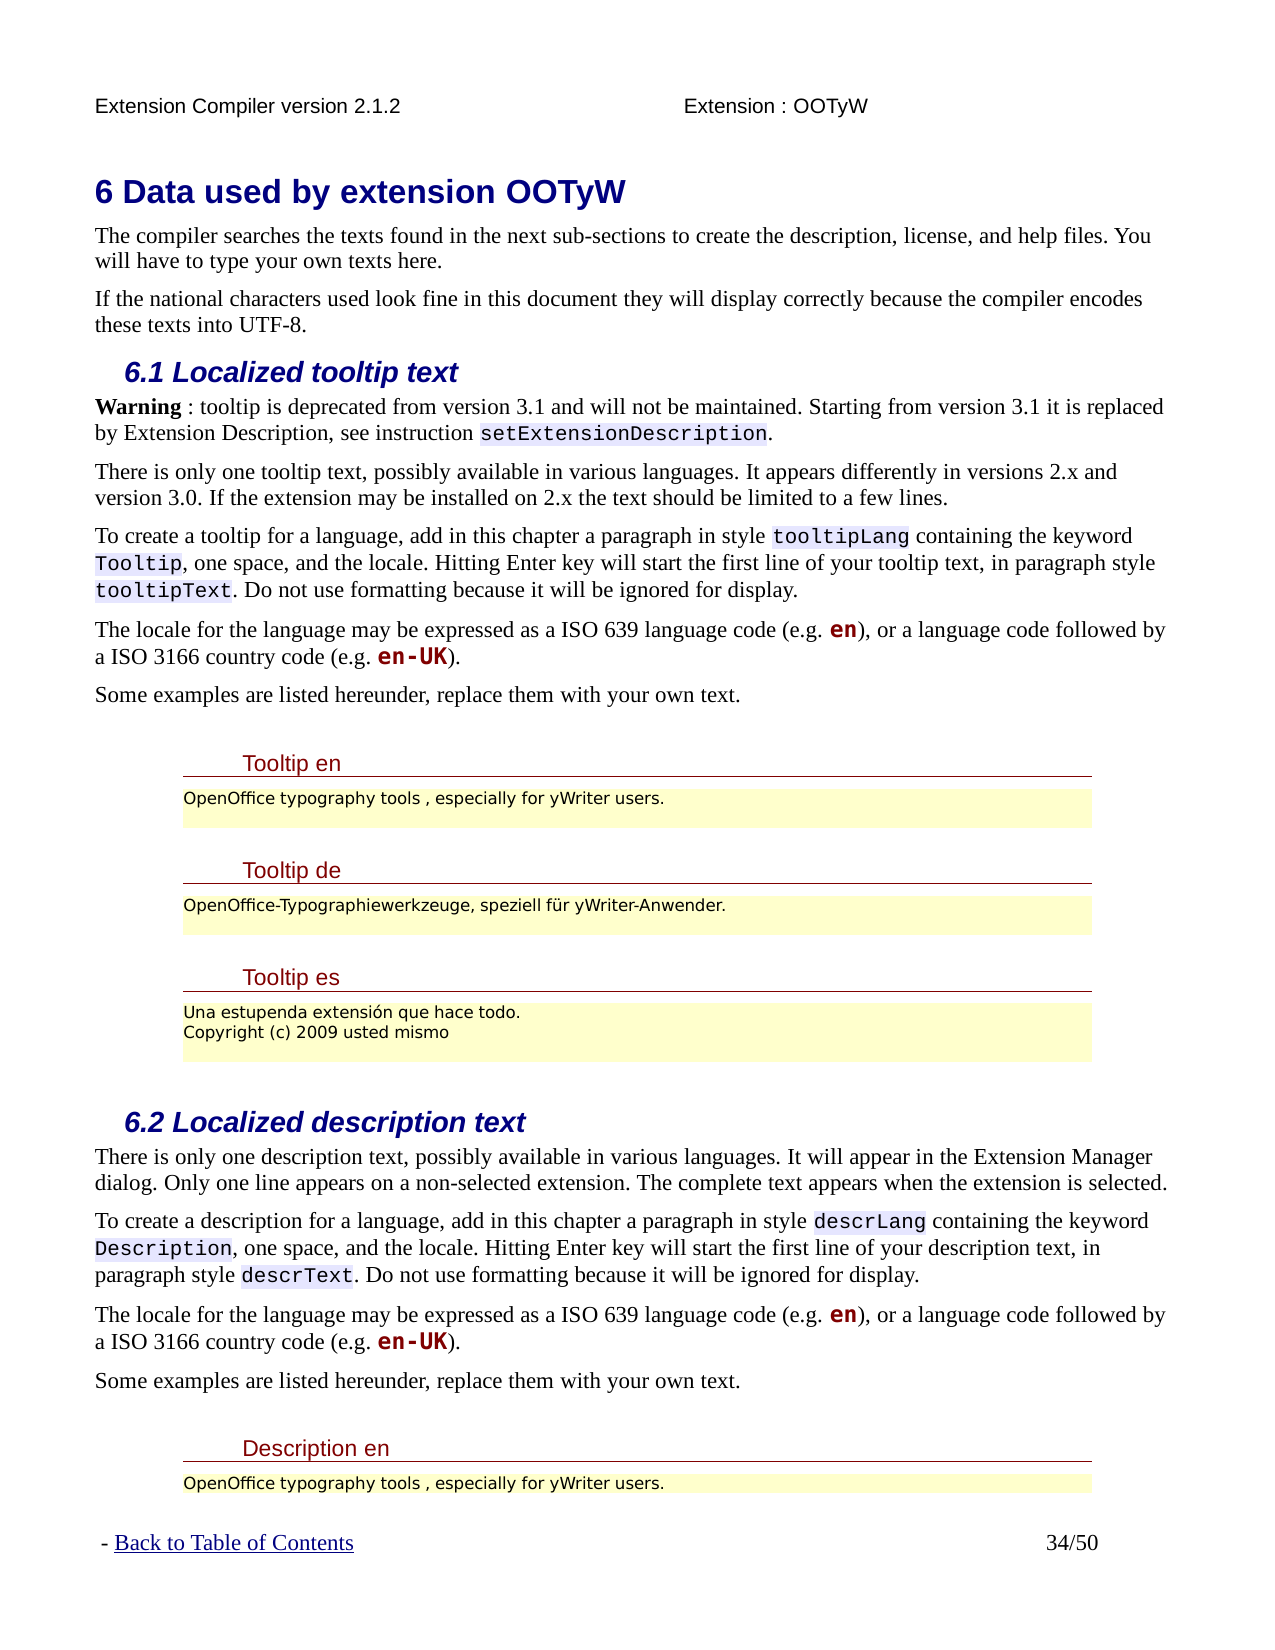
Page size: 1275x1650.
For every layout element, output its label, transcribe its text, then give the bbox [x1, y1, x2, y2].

text Some examples are listed hereunder, replace them with your own text. [94, 1368, 1181, 1393]
text Description en [183, 1435, 1092, 1461]
text Tooltip en [183, 750, 1092, 776]
text To create a tooltip for a language, add in this chapter a paragraph in style tooltipLang containing the keyword Tooltip, one space, and the locale. Hitting Enter key will start the first line of your tooltip text, in paragraph style tooltipText. Do not use formatting because it will be ignored for display. [94, 522, 1181, 603]
text OpenOffice-Typographiewerkzeuge, speziell für yWriter-Anwender. [183, 896, 1092, 916]
text Una estupenda extensión que hace todo. [183, 1003, 1092, 1023]
text The compiler searches the texts found in the next sub-sections to create the description, license, and help files. You will have to type your own texts here. [94, 222, 1181, 273]
text The locale for the language may be expressed as a ISO 639 language code (e.g. en), or a language code followed by a ISO 3166 country code (e.g. en-UK). [94, 616, 1181, 670]
text There is only one tooltip text, possibly available in various languages. It appears differently in versions 2.x and version 3.0. If the extension may be installed on 2.x the text should be limited to a few lines. [94, 459, 1181, 510]
subtitle Data used by extension OOTyW [94, 172, 1181, 210]
text OpenOffice typography tools , especially for yWriter users. [183, 789, 1092, 808]
text OpenOffice typography tools , especially for yWriter users. [183, 1474, 1092, 1493]
text There is only one description text, possibly available in various languages. It will appear in the Extension Manager dialog. Only one line appears on a non-selected extension. The complete text appears when the extension is selected. [94, 1144, 1181, 1195]
text Tooltip es [183, 964, 1092, 991]
text Some examples are listed hereunder, replace them with your own text. [94, 682, 1181, 708]
subtitle Localized description text [124, 1106, 1181, 1138]
text The locale for the language may be expressed as a ISO 639 language code (e.g. en), or a language code followed by a ISO 3166 country code (e.g. en-UK). [94, 1301, 1181, 1355]
text To create a description for a language, add in this chapter a paragraph in style descrLang containing the keyword Description, one space, and the locale. Hitting Enter key will start the first line of your description text, in paragraph style descrText. Do not use formatting because it will be ignored for display. [94, 1208, 1181, 1289]
text If the national characters used look fine in this document they will display correctly because the compiler encodes these texts into UTF-8. [94, 286, 1181, 337]
text Copyright (c) 2009 usted mismo [183, 1023, 1092, 1042]
text Tooltip de [183, 857, 1092, 883]
text Warning : tooltip is deprecated from version 3.1 and will not be maintained. Starting from version 3.1 it is replaced by Extension Description, see instruction setExtensionDescription. [94, 394, 1181, 446]
subtitle Localized tooltip text [124, 356, 1181, 388]
